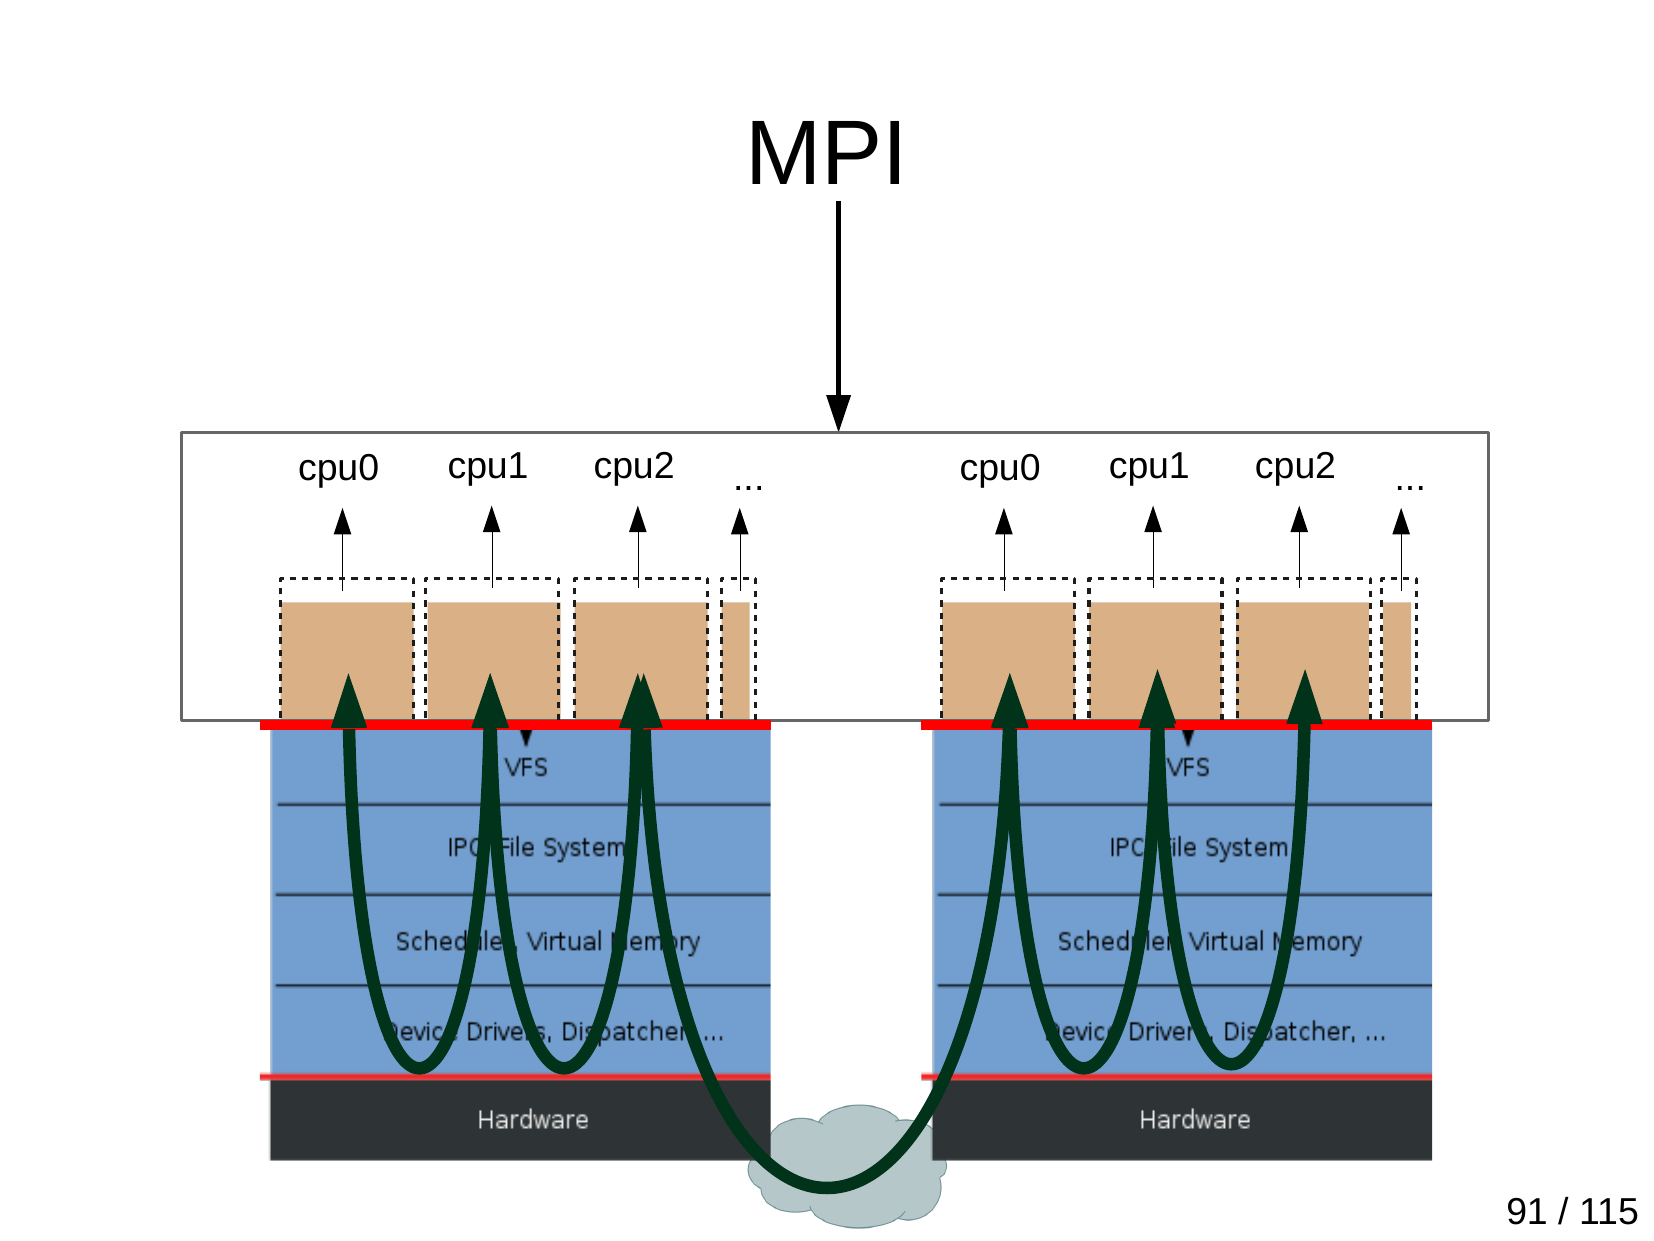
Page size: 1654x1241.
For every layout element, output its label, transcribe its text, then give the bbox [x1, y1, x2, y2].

text_box cpu1 [432, 437, 544, 494]
text_box [942, 602, 1076, 719]
picture [498, 730, 630, 1061]
text_box cpu0 [944, 439, 1056, 497]
text_box [280, 602, 414, 719]
text_box [1236, 602, 1370, 719]
text_box <number> / 115 [1380, 1183, 1654, 1241]
text_box ... [1379, 448, 1441, 506]
picture [259, 725, 1433, 1241]
text_box [721, 602, 750, 719]
picture [1017, 730, 1150, 1061]
title MPI [82, 49, 1571, 257]
text_box cpu2 [578, 437, 690, 494]
text_box ... [718, 448, 780, 506]
text_box cpu0 [283, 439, 395, 497]
text_box [574, 602, 708, 719]
text_box [1383, 602, 1412, 719]
picture [356, 730, 483, 1061]
text_box [1089, 602, 1223, 719]
picture [651, 730, 1002, 1181]
picture [1165, 730, 1298, 1057]
text_box cpu2 [1240, 437, 1351, 494]
text_box cpu1 [1094, 437, 1205, 494]
text_box [427, 602, 561, 719]
